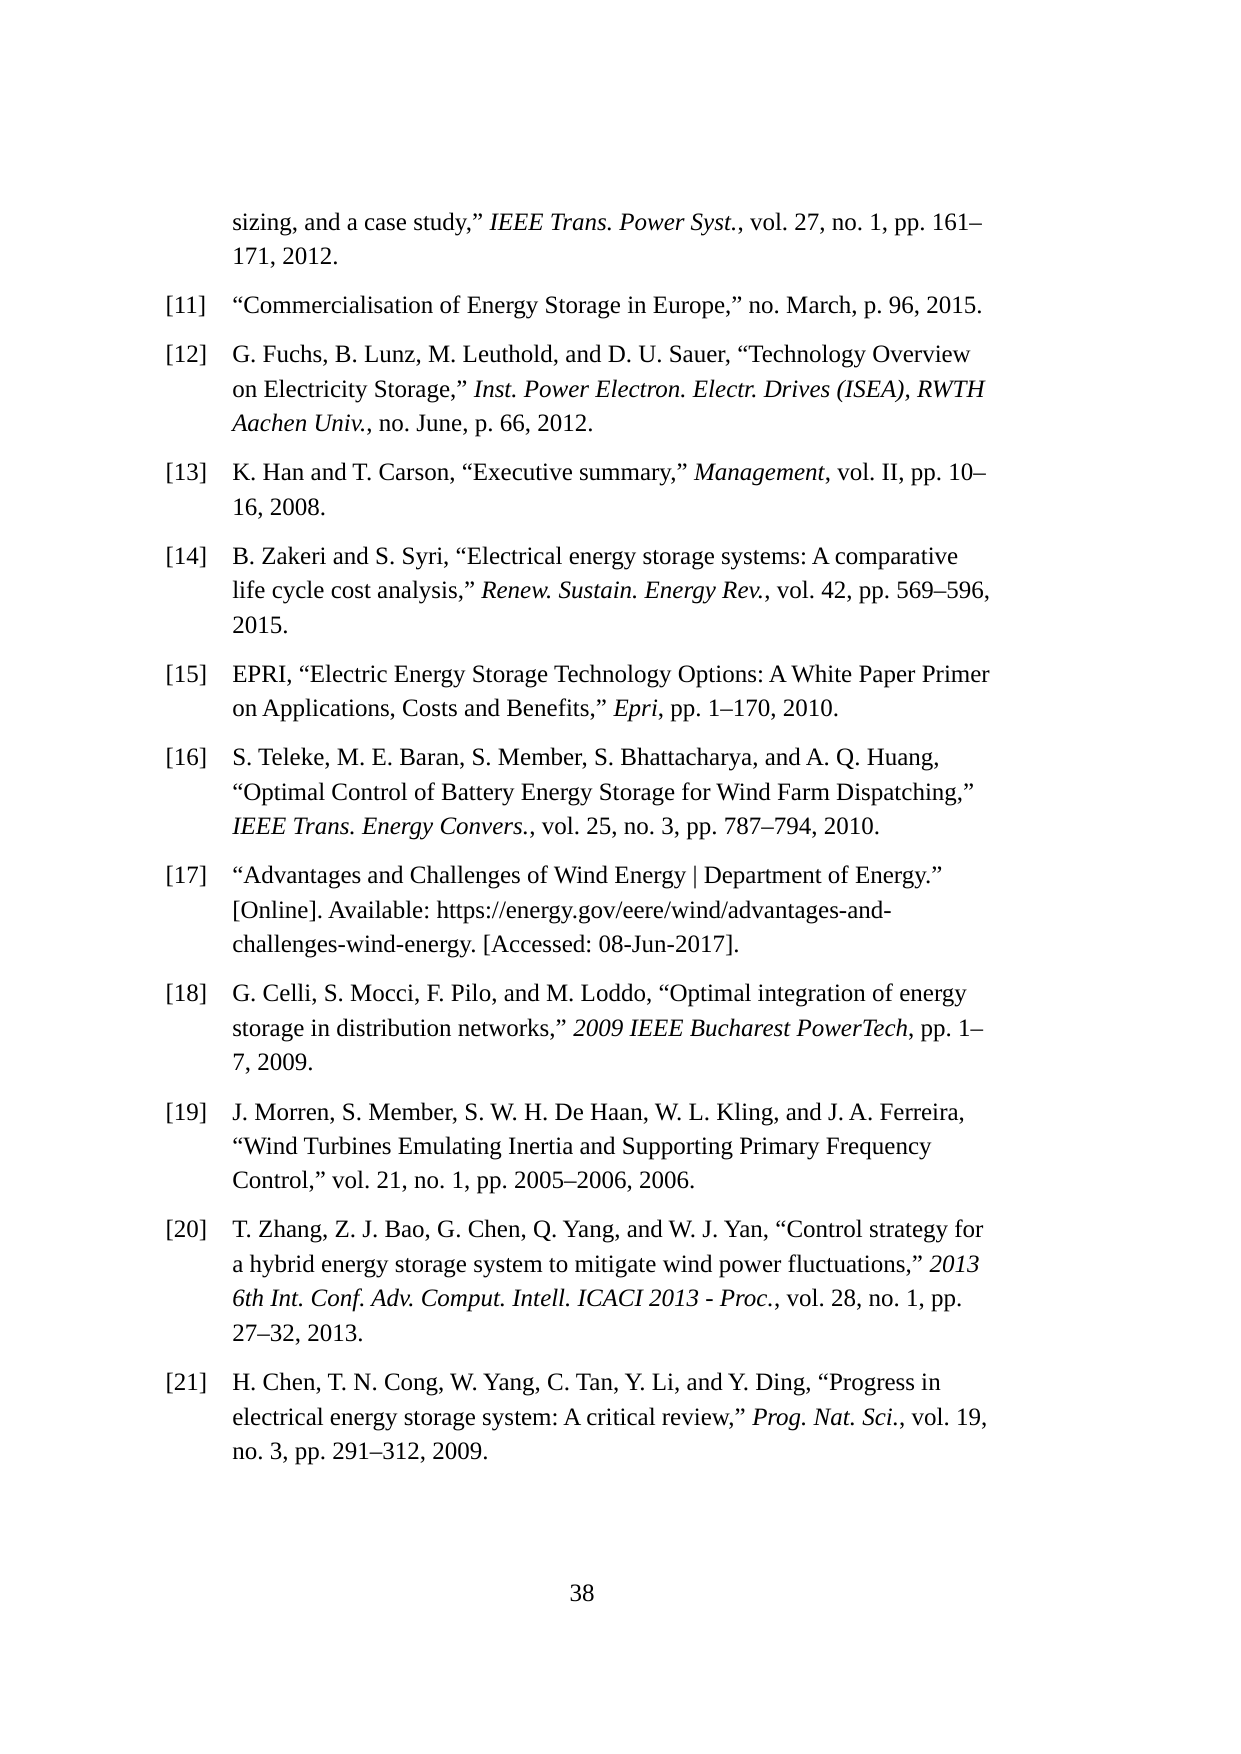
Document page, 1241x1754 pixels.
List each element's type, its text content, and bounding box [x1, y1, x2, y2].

text [13] K. Han and T. Carson, “Executive summary,” Management, vol. II, pp. 10–16, 2008. [165, 457, 998, 521]
text [15] EPRI, “Electric Energy Storage Technology Options: A White Paper Primer on Applications, Costs and Benefits,” Epri, pp. 1–170, 2010. [165, 659, 998, 722]
text [16] S. Teleke, M. E. Baran, S. Member, S. Bhattacharya, and A. Q. Huang, “Optimal Control of Battery Energy Storage for Wind Farm Dispatching,” IEEE Trans. Energy Convers., vol. 25, no. 3, pp. 787–794, 2010. [165, 742, 998, 840]
text [19] J. Morren, S. Member, S. W. H. De Haan, W. L. Kling, and J. A. Ferreira, “Wind Turbines Emulating Inertia and Supporting Primary Frequency Control,” vol. 21, no. 1, pp. 2005–2006, 2006. [165, 1097, 998, 1194]
text [14] B. Zakeri and S. Syri, “Electrical energy storage systems: A comparative life cycle cost analysis,” Renew. Sustain. Energy Rev., vol. 42, pp. 569–596, 2015. [165, 541, 998, 639]
text [12] G. Fuchs, B. Lunz, M. Leuthold, and D. U. Sauer, “Technology Overview on Electricity Storage,” Inst. Power Electron. Electr. Drives (ISEA), RWTH Aachen Univ., no. June, p. 66, 2012. [165, 339, 998, 437]
text [20] T. Zhang, Z. J. Bao, G. Chen, Q. Yang, and W. J. Yan, “Control strategy for a hybrid energy storage system to mitigate wind power fluctuations,” 2013 6th Int. Conf. Adv. Comput. Intell. ICACI 2013 - Proc., vol. 28, no. 1, pp. 27–32, 2013. [165, 1214, 998, 1347]
text [21] H. Chen, T. N. Cong, W. Yang, C. Tan, Y. Li, and Y. Ding, “Progress in electrical energy storage system: A critical review,” Prog. Nat. Sci., vol. 19, no. 3, pp. 291–312, 2009. [165, 1367, 998, 1465]
text [11] “Commercialisation of Energy Storage in Europe,” no. March, p. 96, 2015. [165, 290, 998, 319]
text [18] G. Celli, S. Mocci, F. Pilo, and M. Loddo, “Optimal integration of energy storage in distribution networks,” 2009 IEEE Bucharest PowerTech, pp. 1–7, 2009. [165, 978, 998, 1076]
text [17] “Advantages and Challenges of Wind Energy | Department of Energy.” [Online]. Available: https://energy.gov/eere/wind/advantages-and-challenges-wind-energy. [Accessed: 08-Jun-2017]. [165, 861, 998, 958]
text sizing, and a case study,” IEEE Trans. Power Syst., vol. 27, no. 1, pp. 161–171, 2012. [165, 207, 998, 270]
